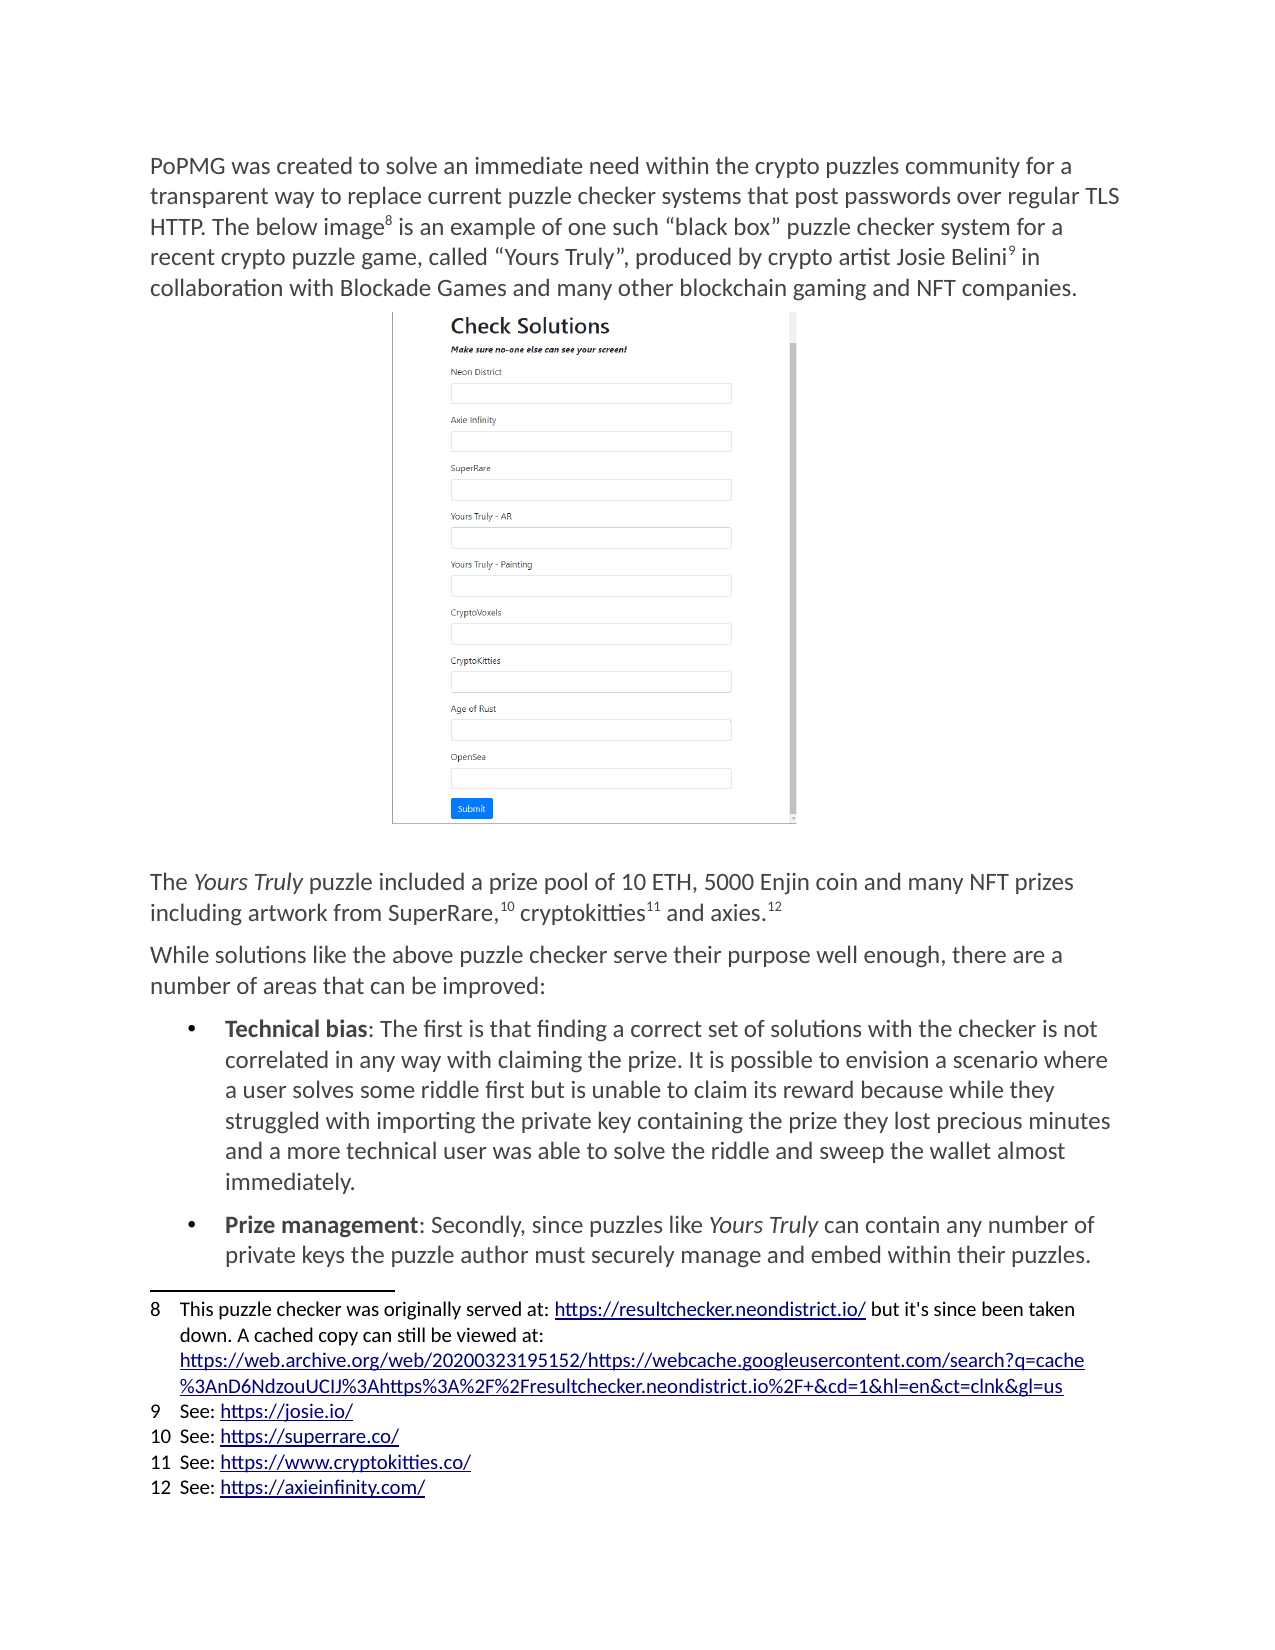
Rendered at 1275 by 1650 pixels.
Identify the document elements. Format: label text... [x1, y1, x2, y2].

text See: https://josie.io/ [150, 1398, 1125, 1424]
text See: https://superrare.co/ [150, 1424, 1125, 1449]
text While solutions like the above puzzle checker serve their purpose well enough, there are a number of areas that can be improved: [150, 940, 1125, 1001]
text See: https://www.cryptokitties.co/ [150, 1449, 1125, 1474]
list Prize management: Secondly, since puzzles like Yours Truly can contain any number of private keys the puzzle author must securely manage and embed within their puzzles. [187, 1209, 1125, 1270]
text PoPMG was created to solve an immediate need within the crypto puzzles community for a transparent way to replace current puzzle checker systems that post passwords over regular TLS HTTP. The below image is an example of one such “black box” puzzle checker system for a recent crypto puzzle game, called “Yours Truly”, produced by crypto artist Josie Belini in collaboration with Blockade Games and many other blockchain gaming and NFT companies. [150, 150, 1125, 303]
list Technical bias: The first is that finding a correct set of solutions with the checker is not correlated in any way with claiming the prize. It is possible to envision a scenario where a user solves some riddle first but is unable to claim its reward because while they struggled with importing the private key containing the prize they lost precious minutes and a more technical user was able to solve the riddle and sweep the wallet almost immediately. [187, 1013, 1125, 1196]
text The Yours Truly puzzle included a prize pool of 10 ETH, 5000 Enjin coin and many NFT prizes including artwork from SuperRare, cryptokitties and axies. [150, 866, 1125, 927]
text This puzzle checker was originally served at: https://resultchecker.neondistrict.io/ but it's since been taken down. A cached copy can still be viewed at: https://web.archive.org/web/20200323195152/https://webcache.googleusercontent.com/search?q=cache%3AnD6NdzouUCIJ%3Ahttps%3A%2F%2Fresultchecker.neondistrict.io%2F+&cd=1&hl=en&ct=clnk&gl=us [150, 1297, 1125, 1398]
picture [392, 312, 797, 824]
text See: https://axieinfinity.com/ [150, 1474, 1125, 1500]
